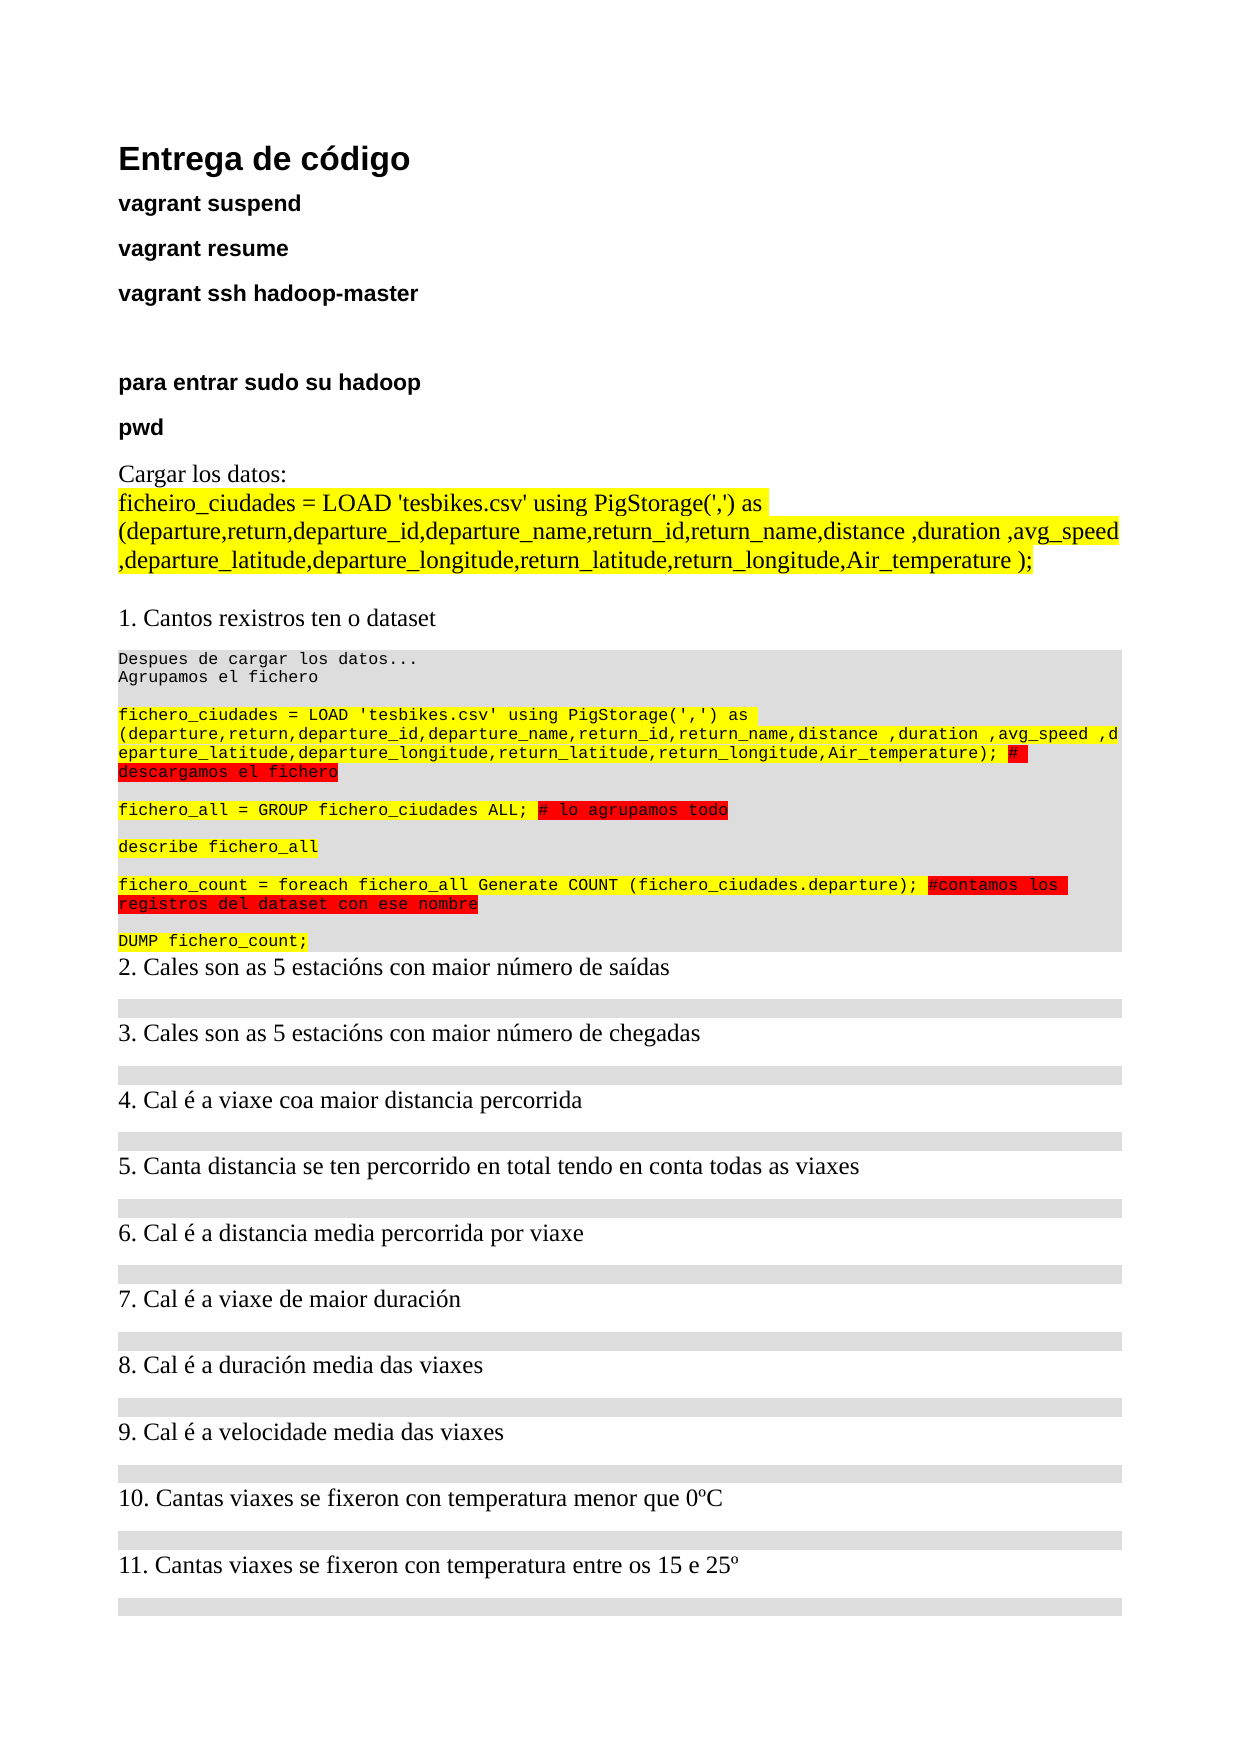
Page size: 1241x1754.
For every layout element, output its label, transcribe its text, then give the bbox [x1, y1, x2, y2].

text vagrant suspend [118, 190, 1122, 216]
text Agrupamos el fichero [118, 669, 1122, 688]
text DUMP fichero_count; [118, 933, 1122, 952]
text 5. Canta distancia se ten percorrido en total tendo en conta todas as viaxes [118, 1151, 1122, 1180]
text 6. Cal é a distancia media percorrida por viaxe [118, 1218, 1122, 1246]
text fichero_ciudades = LOAD 'tesbikes.csv' using PigStorage(',') as (departure,return,departure_id,departure_name,return_id,return_name,distance ,duration ,avg_speed ,departure_latitude,departure_longitude,return_latitude,return_longitude,Air_temperature); # descargamos el fichero [118, 707, 1122, 782]
text 11. Cantas viaxes se fixeron con temperatura entre os 15 e 25º [118, 1550, 1122, 1579]
text Despues de cargar los datos... [118, 650, 1122, 669]
text vagrant ssh hadoop-master [118, 280, 1122, 306]
text pwd [118, 414, 1122, 440]
text 7. Cal é a viaxe de maior duración [118, 1284, 1122, 1313]
text fichero_all = GROUP fichero_ciudades ALL; # lo agrupamos todo [118, 801, 1122, 820]
text 1. Cantos rexistros ten o dataset [118, 603, 1122, 631]
text 4. Cal é a viaxe coa maior distancia percorrida [118, 1085, 1122, 1113]
text fichero_count = foreach fichero_all Generate COUNT (fichero_ciudades.departure); #contamos los registros del dataset con ese nombre [118, 876, 1122, 914]
text 10. Cantas viaxes se fixeron con temperatura menor que 0ºC [118, 1483, 1122, 1512]
text describe fichero_all [118, 839, 1122, 858]
text 2. Cales son as 5 estacións con maior número de saídas [118, 952, 1122, 981]
text para entrar sudo su hadoop [118, 369, 1122, 396]
text ficheiro_ciudades = LOAD 'tesbikes.csv' using PigStorage(',') as (departure,return,departure_id,departure_name,return_id,return_name,distance ,duration ,avg_speed ,departure_latitude,departure_longitude,return_latitude,return_longitude,Air_temperature ); [118, 488, 1122, 574]
text 9. Cal é a velocidade media das viaxes [118, 1417, 1122, 1446]
text 8. Cal é a duración media das viaxes [118, 1351, 1122, 1379]
text Cargar los datos: [118, 459, 1122, 488]
subtitle Entrega de código [118, 139, 1122, 178]
text 3. Cales son as 5 estacións con maior número de chegadas [118, 1018, 1122, 1047]
text vagrant resume [118, 235, 1122, 261]
